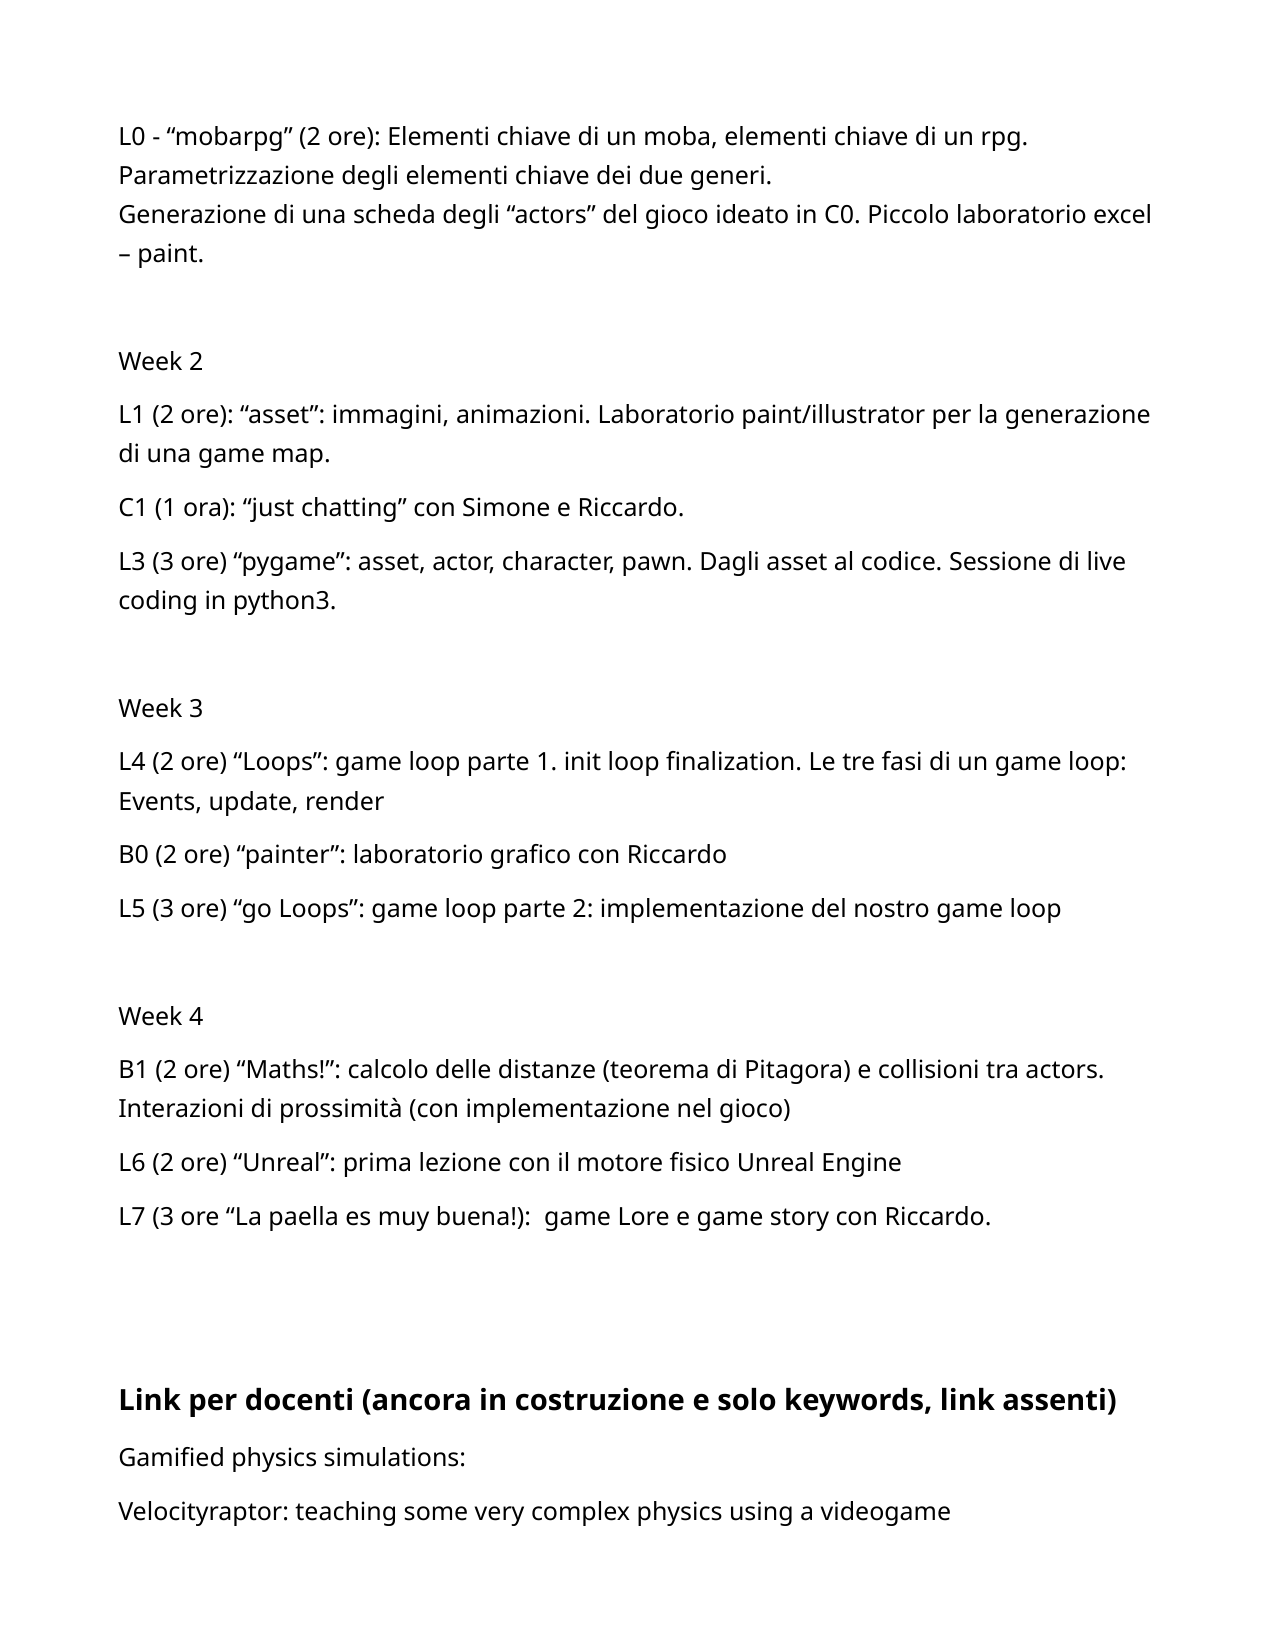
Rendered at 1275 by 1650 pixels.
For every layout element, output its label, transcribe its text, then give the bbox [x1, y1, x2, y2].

text B1 (2 ore) “Maths!”: calcolo delle distanze (teorema di Pitagora) e collisioni tra actors. Interazioni di prossimità (con implementazione nel gioco) [118, 1052, 1157, 1125]
text L3 (3 ore) “pygame”: asset, actor, character, pawn. Dagli asset al codice. Sessione di live coding in python3. [118, 543, 1157, 617]
text B0 (2 ore) “painter”: laboratorio grafico con Riccardo [118, 837, 1157, 871]
text L0 - “mobarpg” (2 ore): Elementi chiave di un moba, elementi chiave di un rpg. Parametrizzazione degli elementi chiave dei due generi. Generazione di una scheda degli “actors” del gioco ideato in C0. Piccolo laboratorio excel – paint. [118, 118, 1157, 270]
text Week 2 [118, 343, 1157, 377]
text L7 (3 ore “La paella es muy buena!): game Lore e game story con Riccardo. [118, 1198, 1157, 1233]
text Week 3 [118, 690, 1157, 724]
text Week 4 [118, 998, 1157, 1032]
text L4 (2 ore) “Loops”: game loop parte 1. init loop finalization. Le tre fasi di un game loop: Events, update, render [118, 744, 1157, 817]
text L6 (2 ore) “Unreal”: prima lezione con il motore fisico Unreal Engine [118, 1145, 1157, 1179]
text Velocityraptor: teaching some very complex physics using a videogame [118, 1493, 1157, 1527]
text Link per docenti (ancora in costruzione e solo keywords, link assenti) [118, 1379, 1157, 1419]
text L1 (2 ore): “asset”: immagini, animazioni. Laboratorio paint/illustrator per la generazione di una game map. [118, 397, 1157, 470]
text C1 (1 ora): “just chatting” con Simone e Riccardo. [118, 490, 1157, 524]
text Gamified physics simulations: [118, 1439, 1157, 1473]
text L5 (3 ore) “go Loops”: game loop parte 2: implementazione del nostro game loop [118, 891, 1157, 925]
